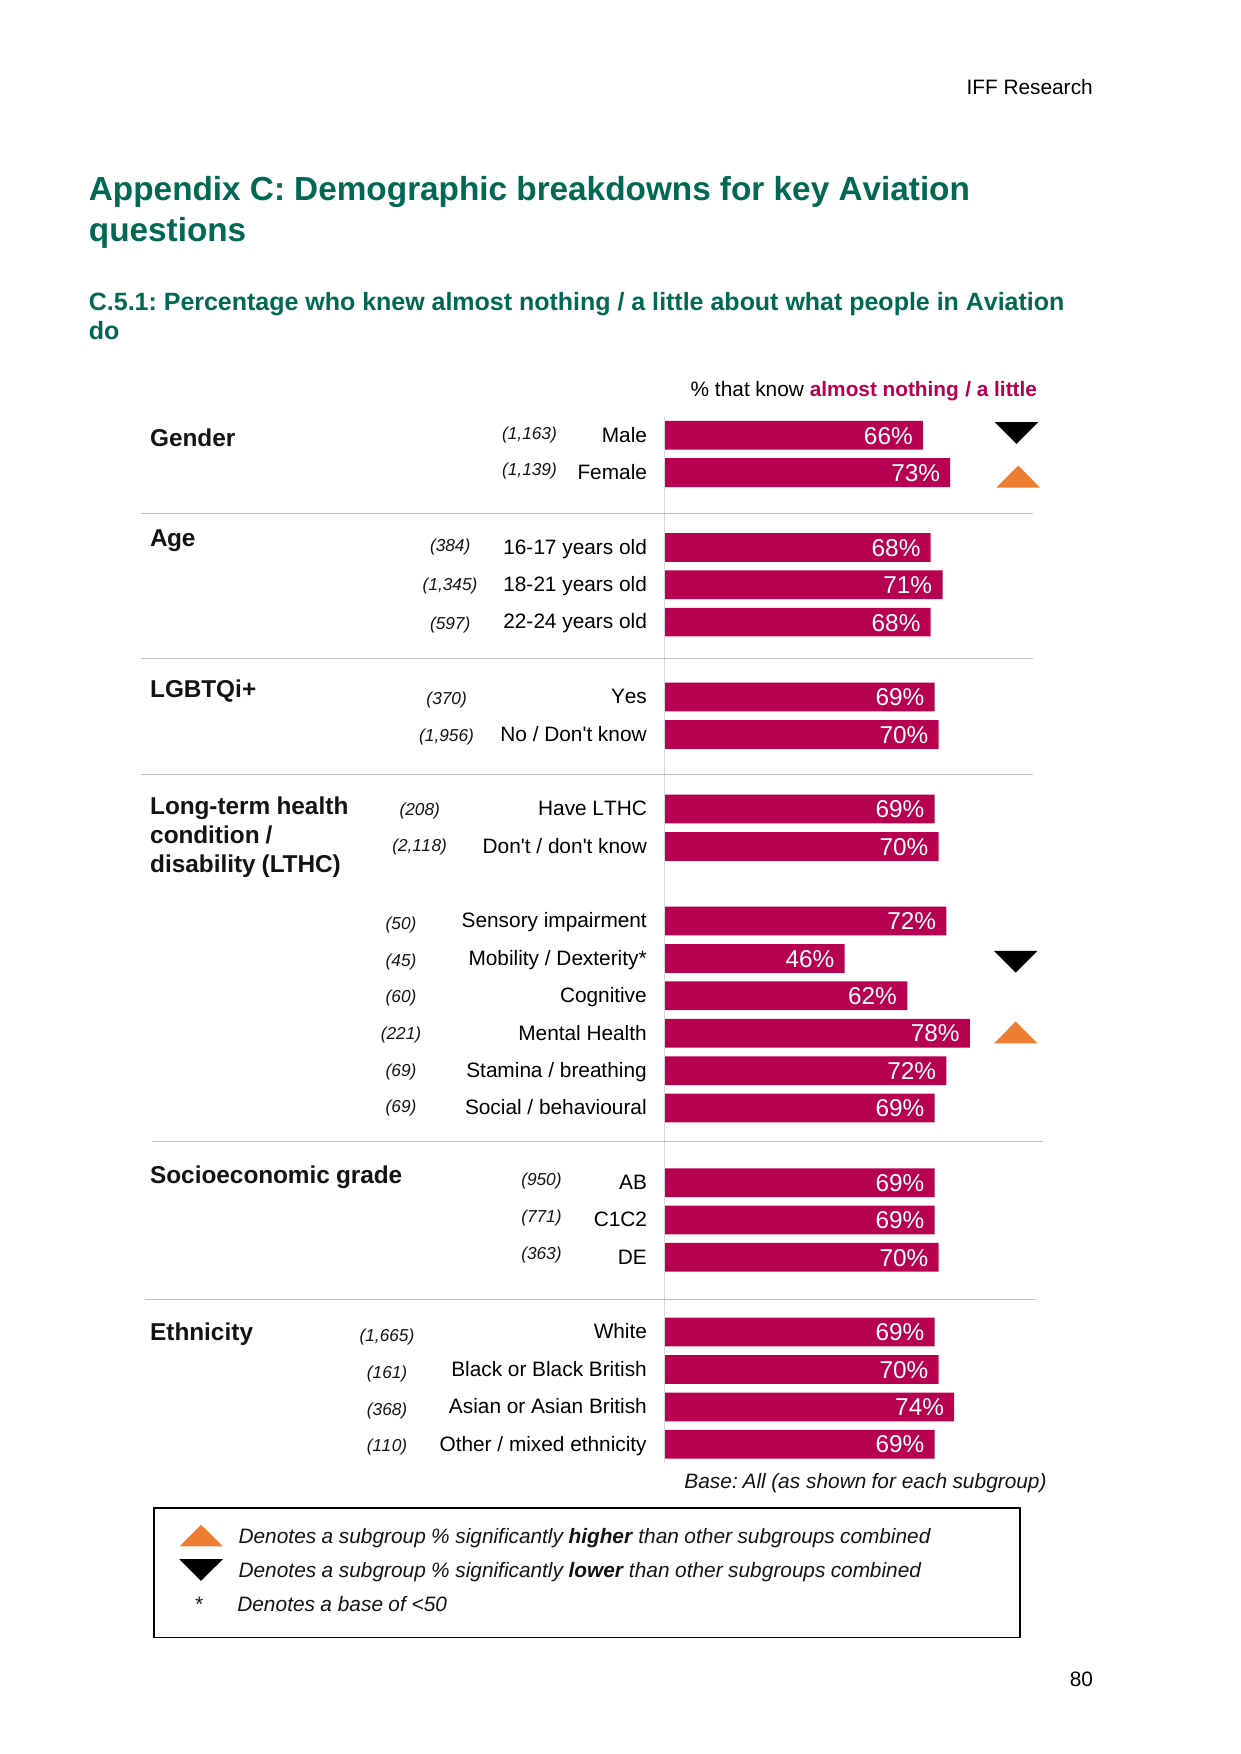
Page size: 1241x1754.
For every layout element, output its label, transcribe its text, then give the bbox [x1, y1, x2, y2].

subtitle Appendix C: Demographic breakdowns for key Aviation questions [89, 165, 1092, 249]
subtitle C.5.1: Percentage who knew almost nothing / a little about what people in Aviation do [89, 286, 1092, 344]
